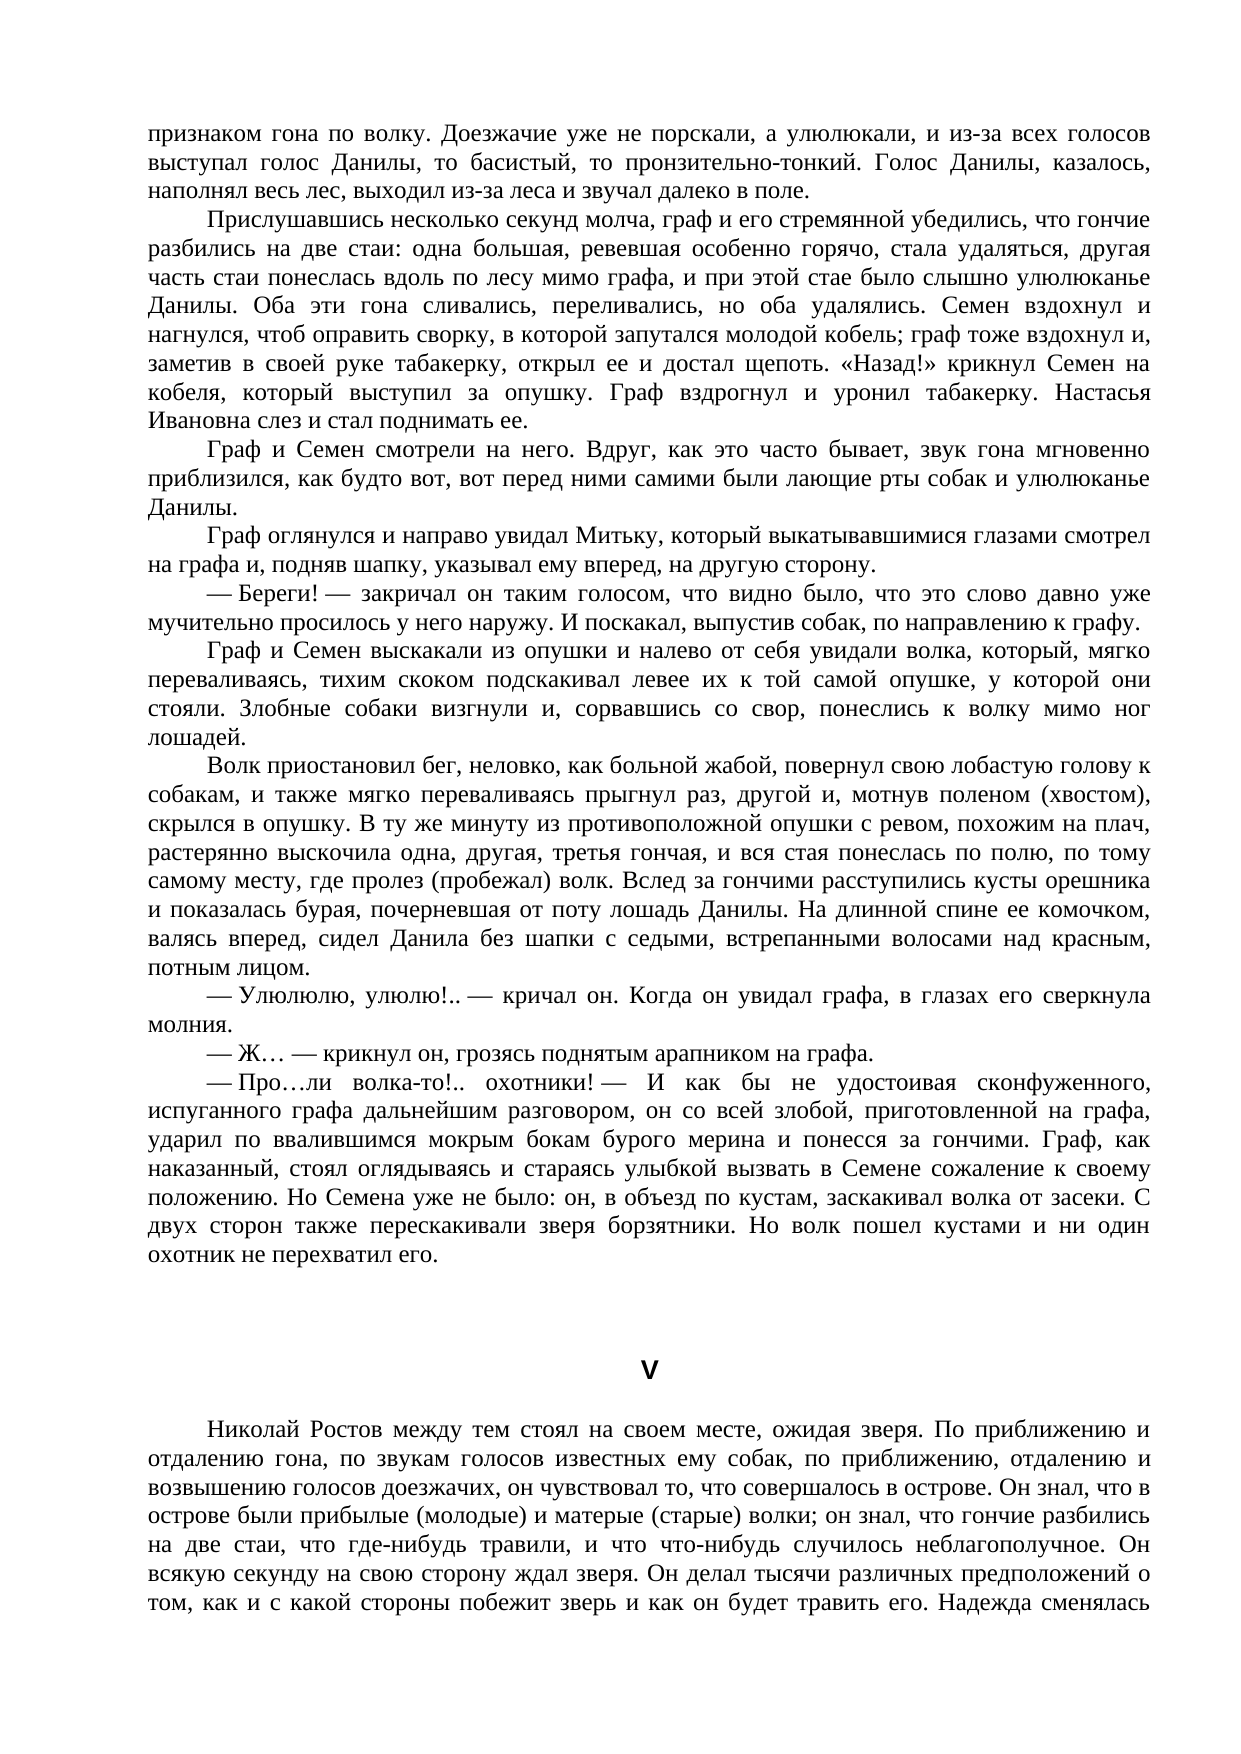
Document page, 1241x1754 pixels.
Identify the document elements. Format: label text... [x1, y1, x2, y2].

text признаком гона по волку. Доезжачие уже не порскали, а улюлюкали, и из-за всех голосов выступал голос Данилы, то басистый, то пронзительно-тонкий. Голос Данилы, казалось, наполнял весь лес, выходил из-за леса и звучал далеко в поле. [148, 118, 1152, 204]
text Прислушавшись несколько секунд молча, граф и его стремянной убедились, что гончие разбились на две стаи: одна большая, ревевшая особенно горячо, стала удаляться, другая часть стаи понеслась вдоль по лесу мимо графа, и при этой стае было слышно улюлюканье Данилы. Оба эти гона сливались, переливались, но оба удалялись. Семен вздохнул и нагнулся, чтоб оправить сворку, в которой запутался молодой кобель; граф тоже вздохнул и, заметив в своей руке табакерку, открыл ее и достал щепоть. «Назад!» крикнул Семен на кобеля, который выступил за опушку. Граф вздрогнул и уронил табакерку. Настасья Ивановна слез и стал поднимать ее. [148, 204, 1152, 434]
subtitle V [148, 1354, 1152, 1386]
text — Про…ли волка-то!.. охотники! — И как бы не удостоивая сконфуженного, испуганного графа дальнейшим разговором, он со всей злобой, приготовленной на графа, ударил по ввалившимся мокрым бокам бурого мерина и понесся за гончими. Граф, как наказанный, стоял оглядываясь и стараясь улыбкой вызвать в Семене сожаление к своему положению. Но Семена уже не было: он, в объезд по кустам, заскакивал волка от засеки. С двух сторон также перескакивали зверя борзятники. Но волк пошел кустами и ни один охотник не перехватил его. [148, 1067, 1152, 1268]
text Граф оглянулся и направо увидал Митьку, который выкатывавшимися глазами смотрел на графа и, подняв шапку, указывал ему вперед, на другую сторону. [148, 521, 1152, 578]
text Граф и Семен выскакали из опушки и налево от себя увидали волка, который, мягко переваливаясь, тихим скоком подскакивал левее их к той самой опушке, у которой они стояли. Злобные собаки визгнули и, сорвавшись со свор, понеслись к волку мимо ног лошадей. [148, 636, 1152, 751]
text Николай Ростов между тем стоял на своем месте, ожидая зверя. По приближению и отдалению гона, по звукам голосов известных ему собак, по приближению, отдалению и возвышению голосов доезжачих, он чувствовал то, что совершалось в острове. Он знал, что в острове были прибылые (молодые) и матерые (старые) волки; он знал, что гончие разбились на две стаи, что где-нибудь травили, и что что-нибудь случилось неблагополучное. Он всякую секунду на свою сторону ждал зверя. Он делал тысячи различных предположений о том, как и с какой стороны побежит зверь и как он будет травить его. Надежда сменялась [148, 1414, 1152, 1616]
text Волк приостановил бег, неловко, как больной жабой, повернул свою лобастую голову к собакам, и также мягко переваливаясь прыгнул раз, другой и, мотнув поленом (хвостом), скрылся в опушку. В ту же минуту из противоположной опушки с ревом, похожим на плач, растерянно выскочила одна, другая, третья гончая, и вся стая понеслась по полю, по тому самому месту, где пролез (пробежал) волк. Вслед за гончими расступились кусты орешника и показалась бурая, почерневшая от поту лошадь Данилы. На длинной спине ее комочком, валясь вперед, сидел Данила без шапки с седыми, встрепанными волосами над красным, потным лицом. [148, 751, 1152, 981]
text Граф и Семен смотрели на него. Вдруг, как это часто бывает, звук гона мгновенно приблизился, как будто вот, вот перед ними самими были лающие рты собак и улюлюканье Данилы. [148, 434, 1152, 521]
text — Улюлюлю, улюлю!.. — кричал он. Когда он увидал графа, в глазах его сверкнула молния. [148, 981, 1152, 1038]
text — Береги! — закричал он таким голосом, что видно было, что это слово давно уже мучительно просилось у него наружу. И поскакал, выпустив собак, по направлению к графу. [148, 578, 1152, 636]
text — Ж… — крикнул он, грозясь поднятым арапником на графа. [148, 1038, 1152, 1067]
